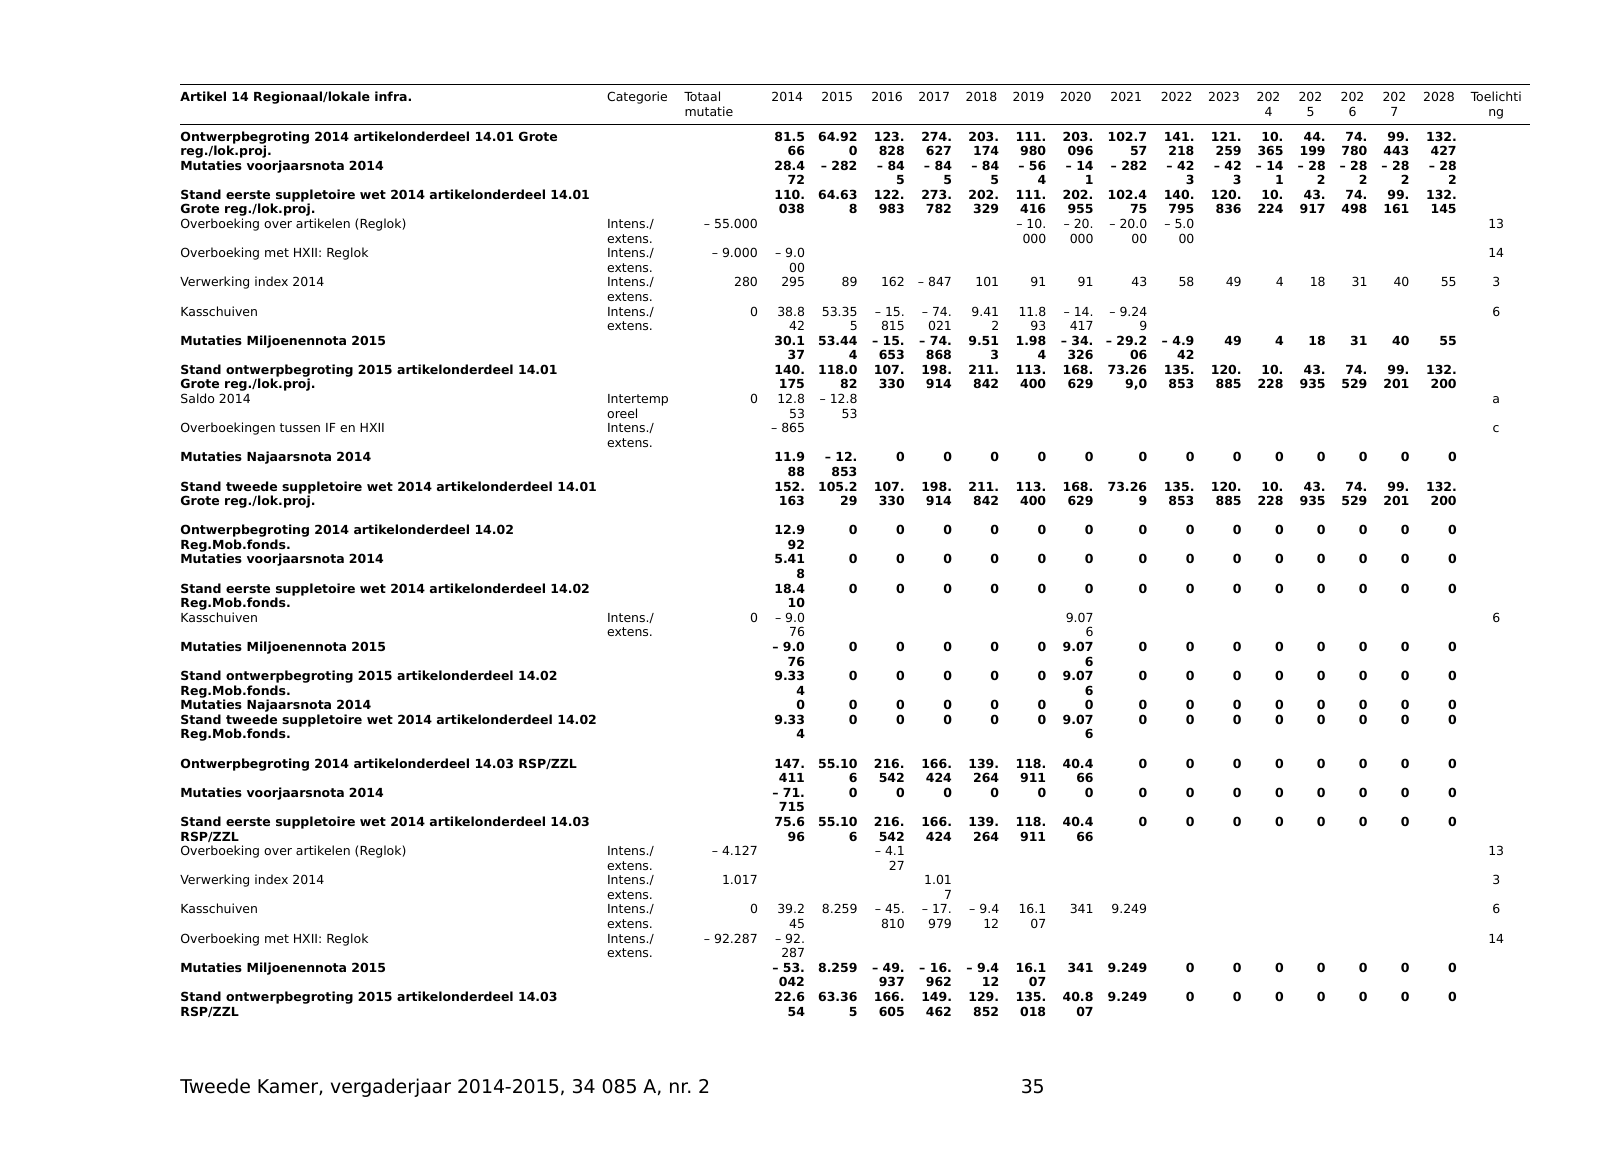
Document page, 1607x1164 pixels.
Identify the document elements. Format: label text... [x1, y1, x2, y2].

table_cell 0 [1052, 552, 1099, 581]
table_cell 9.076 [1052, 640, 1099, 669]
table_cell – 71.715 [764, 786, 811, 815]
table_cell [601, 669, 678, 698]
table_cell [678, 188, 763, 217]
table_cell 0 [1331, 713, 1373, 742]
table_cell Mutaties Najaarsnota 2014 [180, 698, 601, 713]
table_cell [1052, 509, 1099, 523]
table_cell 0 [811, 640, 863, 669]
table_cell 0 [1331, 756, 1373, 786]
table_cell 0 [958, 713, 1005, 742]
table_cell 135.853 [1153, 479, 1200, 508]
table_cell 99.443 [1373, 125, 1415, 158]
table_cell [811, 873, 863, 902]
table_cell [1289, 844, 1331, 873]
table_cell 120.885 [1200, 479, 1247, 508]
table_cell [601, 509, 678, 523]
table_cell 40.466 [1052, 815, 1099, 844]
table_cell – 282 [1289, 159, 1331, 188]
table_cell 28.472 [764, 159, 811, 188]
table_cell 0 [1373, 640, 1415, 669]
table_cell 0 [1289, 669, 1331, 698]
table_cell 8.259 [811, 961, 863, 990]
table_cell 139.264 [958, 815, 1005, 844]
table_cell 0 [1247, 961, 1289, 990]
table_cell [601, 990, 678, 1019]
table_cell 0 [1331, 523, 1373, 552]
table_cell [863, 392, 910, 421]
table_cell [1373, 217, 1415, 246]
table_cell 40 [1373, 275, 1415, 304]
table_cell [1415, 902, 1462, 931]
table_cell [1005, 392, 1052, 421]
table_cell [863, 742, 910, 756]
table_cell 0 [1331, 698, 1373, 713]
table_cell 123.828 [863, 125, 910, 158]
table_cell [1289, 742, 1331, 756]
table_cell [811, 844, 863, 873]
table_cell 0 [811, 552, 863, 581]
table_cell 0 [811, 581, 863, 611]
table_cell [958, 509, 1005, 523]
table_cell [811, 611, 863, 640]
table_cell 0 [811, 523, 863, 552]
table_cell [1200, 844, 1247, 873]
table_header 2015 [811, 85, 863, 124]
table_cell 0 [1289, 698, 1331, 713]
table_header 2021 [1099, 85, 1153, 124]
table_cell 0 [1373, 698, 1415, 713]
table_cell – 9.412 [958, 961, 1005, 990]
table_cell 14 [1463, 931, 1529, 961]
table_cell – 29.206 [1099, 334, 1153, 363]
table_cell c [1463, 421, 1529, 450]
table_cell – 53.042 [764, 961, 811, 990]
table_cell [1463, 756, 1529, 786]
table_cell [1373, 392, 1415, 421]
table_cell Mutaties Miljoenennota 2015 [180, 640, 601, 669]
table_cell [811, 931, 863, 961]
table_header Toelichting [1463, 85, 1529, 124]
table_header 2028 [1415, 85, 1462, 124]
table_cell [1200, 421, 1247, 450]
table_cell [601, 450, 678, 479]
table_cell 0 [1373, 552, 1415, 581]
table_cell 44.199 [1289, 125, 1331, 158]
table_cell – 49.937 [863, 961, 910, 990]
table_cell [910, 421, 958, 450]
table_cell [910, 931, 958, 961]
table_cell 0 [1005, 640, 1052, 669]
table_cell 18 [1289, 275, 1331, 304]
table_cell 0 [1247, 756, 1289, 786]
table_header 2027 [1373, 85, 1415, 124]
table_cell [764, 873, 811, 902]
table_cell 0 [1331, 990, 1373, 1019]
table_cell [1200, 931, 1247, 961]
table_cell 0 [1247, 713, 1289, 742]
table_cell [601, 125, 678, 158]
table_cell 105.229 [811, 479, 863, 508]
table_cell 0 [1289, 552, 1331, 581]
table_cell [1331, 742, 1373, 756]
table_cell 341 [1052, 961, 1099, 990]
table_cell 9.249 [1099, 961, 1153, 990]
table_cell [1289, 304, 1331, 333]
table_cell 166.424 [910, 815, 958, 844]
table_cell a [1463, 392, 1529, 421]
table_cell 0 [1153, 961, 1200, 990]
table_cell [1331, 844, 1373, 873]
table_cell 0 [1153, 581, 1200, 611]
table_cell 0 [1373, 990, 1415, 1019]
table_cell – 20.000 [1052, 217, 1099, 246]
table_cell 198.914 [910, 363, 958, 392]
table_cell 9.076 [1052, 713, 1099, 742]
table_cell 0 [1415, 669, 1462, 698]
table_cell [1247, 742, 1289, 756]
table_cell 64.638 [811, 188, 863, 217]
table_cell 0 [1289, 756, 1331, 786]
table_cell 0 [1153, 669, 1200, 698]
table_cell 75.696 [764, 815, 811, 844]
table_cell 121.259 [1200, 125, 1247, 158]
table_cell 38.842 [764, 304, 811, 333]
table_cell – 16.962 [910, 961, 958, 990]
table_cell 16.107 [1005, 961, 1052, 990]
table_cell 120.885 [1200, 363, 1247, 392]
table_cell [1331, 217, 1373, 246]
table_cell [678, 815, 763, 844]
table_cell [1200, 217, 1247, 246]
table_cell [1373, 304, 1415, 333]
table_cell 0 [1153, 756, 1200, 786]
table_cell [863, 931, 910, 961]
table_cell Ontwerpbegroting 2014 artikelonderdeel 14.02 Reg.Mob.fonds. [180, 523, 601, 552]
table_cell 0 [910, 523, 958, 552]
table_cell [1415, 844, 1462, 873]
table_cell [601, 961, 678, 990]
table_cell 0 [1247, 552, 1289, 581]
table_cell – 92.287 [764, 931, 811, 961]
table_cell [764, 742, 811, 756]
table_header 2019 [1005, 85, 1052, 124]
table_cell 0 [811, 698, 863, 713]
table_cell Stand ontwerpbegroting 2015 artikelonderdeel 14.02 Reg.Mob.fonds. [180, 669, 601, 698]
table_cell [601, 334, 678, 363]
table_cell – 9.076 [764, 611, 811, 640]
table_header 2024 [1247, 85, 1289, 124]
table_cell 111.980 [1005, 125, 1052, 158]
table_cell – 9.000 [764, 246, 811, 275]
table_cell [958, 931, 1005, 961]
table_cell 74.498 [1331, 188, 1373, 217]
table_cell [1415, 611, 1462, 640]
table_cell [1200, 742, 1247, 756]
table_cell [1200, 611, 1247, 640]
table_cell 110.038 [764, 188, 811, 217]
table_cell [1463, 990, 1529, 1019]
table_cell [863, 611, 910, 640]
table_cell 0 [863, 786, 910, 815]
table_cell 0 [1153, 815, 1200, 844]
table_cell [601, 815, 678, 844]
table_cell [1099, 931, 1153, 961]
table_cell [1247, 392, 1289, 421]
table_header 2018 [958, 85, 1005, 124]
table_header Categorie [601, 85, 678, 124]
table_cell 0 [1373, 786, 1415, 815]
table_cell Mutaties Miljoenennota 2015 [180, 334, 601, 363]
table_cell Intens./extens. [601, 902, 678, 931]
table_cell 162 [863, 275, 910, 304]
table_cell [1247, 844, 1289, 873]
table_cell [910, 392, 958, 421]
table_cell 18 [1289, 334, 1331, 363]
table_cell [1153, 873, 1200, 902]
table_cell [1373, 509, 1415, 523]
table_cell [678, 479, 763, 508]
table_cell 0 [1052, 786, 1099, 815]
table_cell 0 [1005, 669, 1052, 698]
table_cell [1289, 902, 1331, 931]
table_cell – 45.810 [863, 902, 910, 931]
table_cell 4 [1247, 334, 1289, 363]
table_cell [1247, 873, 1289, 902]
table_cell 0 [863, 552, 910, 581]
table_cell 49 [1200, 275, 1247, 304]
table_cell 0 [958, 698, 1005, 713]
table_cell 0 [1373, 815, 1415, 844]
table_cell [863, 509, 910, 523]
table_header 2014 [764, 85, 811, 124]
table_cell [1052, 246, 1099, 275]
table_cell 31 [1331, 334, 1373, 363]
table_cell [1331, 421, 1373, 450]
table_cell 0 [678, 392, 763, 421]
table_cell 0 [811, 669, 863, 698]
table_cell Intens./extens. [601, 304, 678, 333]
table_cell 168.629 [1052, 363, 1099, 392]
table_cell 0 [1099, 640, 1153, 669]
table_cell – 74.868 [910, 334, 958, 363]
table_cell 0 [1200, 961, 1247, 990]
table_cell 9.334 [764, 713, 811, 742]
table_cell – 845 [958, 159, 1005, 188]
table_cell 0 [1331, 640, 1373, 669]
table_cell 0 [1052, 698, 1099, 713]
table_cell [863, 217, 910, 246]
table_cell 135.853 [1153, 363, 1200, 392]
table_cell 140.795 [1153, 188, 1200, 217]
table_cell 43.917 [1289, 188, 1331, 217]
table_cell – 4.127 [863, 844, 910, 873]
table_cell 0 [910, 552, 958, 581]
table_cell 0 [1200, 756, 1247, 786]
table_cell [910, 509, 958, 523]
table_cell [1005, 421, 1052, 450]
table_cell 10.365 [1247, 125, 1289, 158]
table_cell Kasschuiven [180, 902, 601, 931]
table_cell [1331, 246, 1373, 275]
table_cell [863, 246, 910, 275]
table_cell [958, 742, 1005, 756]
table_cell [811, 509, 863, 523]
table_cell [1099, 611, 1153, 640]
table_cell [601, 756, 678, 786]
table_cell 0 [910, 581, 958, 611]
table_cell 13 [1463, 844, 1529, 873]
table_cell [1289, 421, 1331, 450]
table_cell [601, 552, 678, 581]
table_cell 0 [910, 713, 958, 742]
table_cell – 34.326 [1052, 334, 1099, 363]
table_cell Stand eerste suppletoire wet 2014 artikelonderdeel 14.01 Grote reg./lok.proj. [180, 188, 601, 217]
table_cell [1153, 304, 1200, 333]
table_cell 141.218 [1153, 125, 1200, 158]
table_cell 113.400 [1005, 479, 1052, 508]
table_cell 295 [764, 275, 811, 304]
table_cell – 10.000 [1005, 217, 1052, 246]
table_cell 0 [1099, 581, 1153, 611]
table_cell [1463, 334, 1529, 363]
table_cell 9.249 [1099, 902, 1153, 931]
table_cell 55 [1415, 334, 1462, 363]
table_cell – 12.853 [811, 392, 863, 421]
table_cell 0 [811, 713, 863, 742]
table_cell [1247, 611, 1289, 640]
table_cell 107.330 [863, 363, 910, 392]
table_cell [910, 742, 958, 756]
table_cell – 12.853 [811, 450, 863, 479]
table_cell Mutaties voorjaarsnota 2014 [180, 159, 601, 188]
table_cell 202.329 [958, 188, 1005, 217]
table_cell 49 [1200, 334, 1247, 363]
table_cell [1415, 246, 1462, 275]
table_cell 211.842 [958, 363, 1005, 392]
table_cell Stand tweede suppletoire wet 2014 artikelonderdeel 14.02 Reg.Mob.fonds. [180, 713, 601, 742]
table_cell 0 [1373, 669, 1415, 698]
table_cell 16.107 [1005, 902, 1052, 931]
table_cell Overboeking over artikelen (Reglok) [180, 217, 601, 246]
table_cell [910, 217, 958, 246]
table_cell Kasschuiven [180, 304, 601, 333]
table_cell [1289, 873, 1331, 902]
table_cell 0 [1289, 990, 1331, 1019]
table_cell Overboeking met HXII: Reglok [180, 246, 601, 275]
table_cell 1.017 [910, 873, 958, 902]
table_cell 0 [678, 611, 763, 640]
table_cell 12.853 [764, 392, 811, 421]
table_cell Intens./extens. [601, 873, 678, 902]
table_cell [1099, 421, 1153, 450]
table_cell – 9.076 [764, 640, 811, 669]
table_cell – 282 [1373, 159, 1415, 188]
table_cell [601, 713, 678, 742]
table_cell [1463, 125, 1529, 158]
table_cell 9.076 [1052, 669, 1099, 698]
table_cell 147.411 [764, 756, 811, 786]
table_cell 0 [1200, 450, 1247, 479]
table_cell [1200, 873, 1247, 902]
table_cell [1052, 844, 1099, 873]
table_cell 1.017 [678, 873, 763, 902]
table_cell Kasschuiven [180, 611, 601, 640]
table_cell 43 [1099, 275, 1153, 304]
table_cell [1200, 304, 1247, 333]
table_cell [958, 392, 1005, 421]
table_cell [1153, 902, 1200, 931]
table_cell 0 [910, 640, 958, 669]
table_cell [910, 246, 958, 275]
table_cell [1331, 873, 1373, 902]
table_cell Intens./extens. [601, 246, 678, 275]
table_cell 140.175 [764, 363, 811, 392]
table_cell – 4.942 [1153, 334, 1200, 363]
table_cell [1099, 392, 1153, 421]
table_cell 73.269 [1099, 479, 1153, 508]
table_cell – 865 [764, 421, 811, 450]
table_cell 0 [1415, 581, 1462, 611]
table_cell – 141 [1247, 159, 1289, 188]
table_cell [601, 786, 678, 815]
table_cell 0 [1200, 581, 1247, 611]
table_cell 0 [910, 698, 958, 713]
table_cell [601, 363, 678, 392]
table_cell 9.513 [958, 334, 1005, 363]
table_cell 0 [958, 581, 1005, 611]
table_cell 0 [1200, 523, 1247, 552]
table_cell [1463, 742, 1529, 756]
table_cell 91 [1005, 275, 1052, 304]
table_cell – 847 [910, 275, 958, 304]
table_cell [764, 509, 811, 523]
table_cell 0 [1052, 450, 1099, 479]
table_cell 118.911 [1005, 815, 1052, 844]
table_cell [1331, 509, 1373, 523]
table_cell [958, 844, 1005, 873]
table_cell 3 [1463, 275, 1529, 304]
table_cell [958, 421, 1005, 450]
table_cell 0 [863, 581, 910, 611]
table_cell – 17.979 [910, 902, 958, 931]
table_cell [1373, 421, 1415, 450]
table_cell [1331, 304, 1373, 333]
table_cell 216.542 [863, 756, 910, 786]
table_cell 132.200 [1415, 363, 1462, 392]
table_cell – 9.000 [678, 246, 763, 275]
table_cell [1331, 392, 1373, 421]
table_header 2025 [1289, 85, 1331, 124]
table_cell – 845 [863, 159, 910, 188]
table_cell 0 [1331, 450, 1373, 479]
table_cell 0 [1373, 756, 1415, 786]
table_cell Saldo 2014 [180, 392, 601, 421]
table_cell 202.955 [1052, 188, 1099, 217]
table_cell [1052, 742, 1099, 756]
table_cell [811, 742, 863, 756]
table_cell [1005, 246, 1052, 275]
table_cell – 282 [811, 159, 863, 188]
table_cell 0 [1331, 961, 1373, 990]
table_cell Intens./extens. [601, 275, 678, 304]
table_cell [678, 640, 763, 669]
table_cell 0 [1331, 786, 1373, 815]
table_cell 0 [1099, 756, 1153, 786]
table_cell 53.444 [811, 334, 863, 363]
table_cell 0 [1373, 450, 1415, 479]
table_cell [910, 844, 958, 873]
table_cell 0 [1289, 640, 1331, 669]
table_cell [1415, 217, 1462, 246]
table_cell 8.259 [811, 902, 863, 931]
table_cell [863, 421, 910, 450]
table_cell [1247, 931, 1289, 961]
table_cell 43.935 [1289, 479, 1331, 508]
table_cell 40.807 [1052, 990, 1099, 1019]
table_cell [1052, 392, 1099, 421]
table_cell 139.264 [958, 756, 1005, 786]
table_cell 0 [1099, 523, 1153, 552]
table_cell 0 [958, 552, 1005, 581]
table_cell 0 [958, 450, 1005, 479]
table_cell 0 [1153, 990, 1200, 1019]
table_cell [1247, 421, 1289, 450]
table_cell [1247, 509, 1289, 523]
table_cell 0 [1289, 786, 1331, 815]
table_cell – 4.127 [678, 844, 763, 873]
table_cell [1463, 552, 1529, 581]
table_cell 73.269,0 [1099, 363, 1153, 392]
table_cell [678, 581, 763, 611]
table_cell 11.988 [764, 450, 811, 479]
table_cell [1289, 509, 1331, 523]
table_cell 0 [1005, 552, 1052, 581]
table_cell 132.200 [1415, 479, 1462, 508]
table_cell [1005, 873, 1052, 902]
table_cell [678, 334, 763, 363]
table_cell 0 [1415, 698, 1462, 713]
table_cell 0 [1289, 523, 1331, 552]
table_cell – 14.417 [1052, 304, 1099, 333]
table_cell 0 [1415, 786, 1462, 815]
table_cell – 55.000 [678, 217, 763, 246]
table_cell 0 [1373, 961, 1415, 990]
table_cell [1289, 246, 1331, 275]
table_cell [1200, 246, 1247, 275]
table_cell [811, 246, 863, 275]
table_cell 0 [863, 640, 910, 669]
table_cell 107.330 [863, 479, 910, 508]
table_cell [180, 509, 601, 523]
table_cell 53.355 [811, 304, 863, 333]
table_cell [1153, 844, 1200, 873]
table_cell [1099, 509, 1153, 523]
table_cell 0 [910, 669, 958, 698]
table_cell 0 [958, 640, 1005, 669]
table_cell 0 [1099, 669, 1153, 698]
table_cell [1415, 509, 1462, 523]
table_cell 6 [1463, 902, 1529, 931]
table_cell [601, 742, 678, 756]
table_cell 0 [958, 786, 1005, 815]
table_cell 0 [678, 902, 763, 931]
table_cell 0 [1247, 669, 1289, 698]
table_cell 216.542 [863, 815, 910, 844]
table_cell Mutaties Najaarsnota 2014 [180, 450, 601, 479]
table_cell [678, 509, 763, 523]
table_cell Overboeking met HXII: Reglok [180, 931, 601, 961]
table_cell [1005, 742, 1052, 756]
table_cell Mutaties Miljoenennota 2015 [180, 961, 601, 990]
table_cell Ontwerpbegroting 2014 artikelonderdeel 14.03 RSP/ZZL [180, 756, 601, 786]
table_cell [1331, 931, 1373, 961]
table_cell [764, 844, 811, 873]
table_cell 14 [1463, 246, 1529, 275]
table_header 2020 [1052, 85, 1099, 124]
table_cell [1463, 523, 1529, 552]
table_cell [678, 125, 763, 158]
table_cell Overboekingen tussen IF en HXII [180, 421, 601, 450]
table_cell [678, 786, 763, 815]
table_cell 1.984 [1005, 334, 1052, 363]
table_cell [1052, 931, 1099, 961]
table_cell [1200, 392, 1247, 421]
table_cell Stand ontwerpbegroting 2015 artikelonderdeel 14.01 Grote reg./lok.proj. [180, 363, 601, 392]
table_cell [678, 159, 763, 188]
table_cell 0 [1099, 713, 1153, 742]
table_cell 0 [1200, 698, 1247, 713]
table_cell 0 [1005, 450, 1052, 479]
table_cell [678, 523, 763, 552]
table_header 2026 [1331, 85, 1373, 124]
table_cell Intertemporeel [601, 392, 678, 421]
table_cell [1463, 188, 1529, 217]
table_cell 0 [1373, 713, 1415, 742]
table_cell [1463, 669, 1529, 698]
table_cell 9.249 [1099, 990, 1153, 1019]
table_cell 0 [1289, 450, 1331, 479]
table_cell [1463, 698, 1529, 713]
table_cell 168.629 [1052, 479, 1099, 508]
table_cell Intens./extens. [601, 844, 678, 873]
table_cell [1463, 450, 1529, 479]
table_cell [1247, 902, 1289, 931]
table_cell 0 [1200, 713, 1247, 742]
table_cell – 282 [1331, 159, 1373, 188]
table_cell 11.893 [1005, 304, 1052, 333]
table_cell [1373, 246, 1415, 275]
table_cell 0 [1153, 786, 1200, 815]
table_cell 0 [1099, 450, 1153, 479]
table_cell [958, 873, 1005, 902]
table_cell [1099, 246, 1153, 275]
table_cell 9.412 [958, 304, 1005, 333]
table_cell [1415, 421, 1462, 450]
table_cell 10.224 [1247, 188, 1289, 217]
table_cell 0 [1415, 450, 1462, 479]
table_cell 4 [1247, 275, 1289, 304]
table_cell 10.228 [1247, 479, 1289, 508]
table_cell 0 [1415, 552, 1462, 581]
table_cell 18.410 [764, 581, 811, 611]
table_cell 0 [1331, 552, 1373, 581]
table_cell [1331, 611, 1373, 640]
table_cell [678, 990, 763, 1019]
table_cell [1373, 873, 1415, 902]
table_cell 99.161 [1373, 188, 1415, 217]
table_cell 0 [1200, 815, 1247, 844]
table_cell 9.334 [764, 669, 811, 698]
table_cell 40 [1373, 334, 1415, 363]
table_cell 101 [958, 275, 1005, 304]
table_cell [1415, 392, 1462, 421]
table_cell [601, 159, 678, 188]
table_cell [1373, 742, 1415, 756]
table_cell [1463, 363, 1529, 392]
table_cell [601, 640, 678, 669]
table_cell 0 [910, 786, 958, 815]
table_cell – 423 [1153, 159, 1200, 188]
table_cell Stand ontwerpbegroting 2015 artikelonderdeel 14.03 RSP/ZZL [180, 990, 601, 1019]
table_cell 0 [1153, 713, 1200, 742]
table_cell 0 [1247, 450, 1289, 479]
table_cell 0 [1289, 713, 1331, 742]
table_cell [601, 188, 678, 217]
table_cell 0 [1331, 669, 1373, 698]
table_cell [1005, 509, 1052, 523]
table_cell 0 [1052, 523, 1099, 552]
table_cell [1463, 479, 1529, 508]
table_cell [1099, 844, 1153, 873]
table_cell 0 [764, 698, 811, 713]
table_cell 55.106 [811, 815, 863, 844]
table_cell 0 [1005, 523, 1052, 552]
table_cell [811, 421, 863, 450]
table_cell 99.201 [1373, 479, 1415, 508]
table_cell [1289, 611, 1331, 640]
table_cell [601, 479, 678, 508]
table_cell 211.842 [958, 479, 1005, 508]
table_cell 0 [1200, 990, 1247, 1019]
table_cell – 15.653 [863, 334, 910, 363]
table_cell 0 [910, 450, 958, 479]
table_cell 0 [1052, 581, 1099, 611]
table_cell 0 [1415, 756, 1462, 786]
table_cell [1247, 304, 1289, 333]
table_cell 274.627 [910, 125, 958, 158]
table_cell [1289, 217, 1331, 246]
table_cell 0 [1247, 990, 1289, 1019]
table_cell – 845 [910, 159, 958, 188]
table_cell 64.920 [811, 125, 863, 158]
table_cell 0 [1005, 713, 1052, 742]
table_cell 120.836 [1200, 188, 1247, 217]
table_cell [1153, 742, 1200, 756]
table_cell 0 [1200, 552, 1247, 581]
table_cell [601, 581, 678, 611]
table_cell [958, 246, 1005, 275]
table_cell 6 [1463, 611, 1529, 640]
table_cell 0 [1153, 698, 1200, 713]
table_cell 0 [1247, 815, 1289, 844]
table_header 2017 [910, 85, 958, 124]
table_cell [678, 363, 763, 392]
table_cell 74.529 [1331, 479, 1373, 508]
table_cell [1052, 421, 1099, 450]
table_cell Stand tweede suppletoire wet 2014 artikelonderdeel 14.01 Grote reg./lok.proj. [180, 479, 601, 508]
table_cell 0 [1415, 961, 1462, 990]
table_cell [678, 961, 763, 990]
table_cell 0 [811, 786, 863, 815]
table_cell [678, 713, 763, 742]
table_cell – 423 [1200, 159, 1247, 188]
table_cell 0 [863, 713, 910, 742]
table_cell [1463, 159, 1529, 188]
table_cell Intens./extens. [601, 421, 678, 450]
table_cell [678, 450, 763, 479]
table_cell [678, 756, 763, 786]
table_cell [1153, 931, 1200, 961]
table_cell [1052, 873, 1099, 902]
table_cell 118.911 [1005, 756, 1052, 786]
table_cell 0 [1005, 698, 1052, 713]
table_cell 12.992 [764, 523, 811, 552]
table_cell [1331, 902, 1373, 931]
table_cell 341 [1052, 902, 1099, 931]
table_cell [1463, 786, 1529, 815]
table_cell [1463, 815, 1529, 844]
table_cell 149.462 [910, 990, 958, 1019]
table_cell 0 [863, 698, 910, 713]
table_cell [1247, 246, 1289, 275]
table_cell 152.163 [764, 479, 811, 508]
table_cell 0 [1153, 640, 1200, 669]
table_header 2016 [863, 85, 910, 124]
table_cell 0 [1153, 450, 1200, 479]
table_cell 0 [1415, 713, 1462, 742]
table_cell Stand eerste suppletoire wet 2014 artikelonderdeel 14.02 Reg.Mob.fonds. [180, 581, 601, 611]
table_cell 0 [1331, 581, 1373, 611]
table_cell 102.757 [1099, 125, 1153, 158]
table_cell [1373, 844, 1415, 873]
table_cell 132.145 [1415, 188, 1462, 217]
table_cell – 20.000 [1099, 217, 1153, 246]
table_cell 58 [1153, 275, 1200, 304]
table_cell 132.427 [1415, 125, 1462, 158]
table_cell 273.782 [910, 188, 958, 217]
table_cell [1200, 902, 1247, 931]
table_cell 122.983 [863, 188, 910, 217]
table_cell 111.416 [1005, 188, 1052, 217]
table_cell [1005, 931, 1052, 961]
table_cell [1153, 392, 1200, 421]
table_cell [678, 742, 763, 756]
table_cell [1463, 581, 1529, 611]
table_cell [1463, 961, 1529, 990]
table_cell [1463, 509, 1529, 523]
table_cell 198.914 [910, 479, 958, 508]
table_cell 43.935 [1289, 363, 1331, 392]
table_cell 113.400 [1005, 363, 1052, 392]
table_cell [1153, 421, 1200, 450]
table_cell Intens./extens. [601, 611, 678, 640]
table_cell [1247, 217, 1289, 246]
table_cell 40.466 [1052, 756, 1099, 786]
table_cell 99.201 [1373, 363, 1415, 392]
table_cell – 74.021 [910, 304, 958, 333]
table_cell [678, 698, 763, 713]
table_cell 0 [958, 669, 1005, 698]
table_cell [1153, 509, 1200, 523]
table_cell [811, 217, 863, 246]
table_cell 0 [678, 304, 763, 333]
table_cell – 9.412 [958, 902, 1005, 931]
table_cell – 9.249 [1099, 304, 1153, 333]
table_cell – 564 [1005, 159, 1052, 188]
table_cell Intens./extens. [601, 931, 678, 961]
table_cell Stand eerste suppletoire wet 2014 artikelonderdeel 14.03 RSP/ZZL [180, 815, 601, 844]
table_cell 129.852 [958, 990, 1005, 1019]
table_cell Verwerking index 2014 [180, 275, 601, 304]
table_cell 89 [811, 275, 863, 304]
table_cell 0 [1099, 698, 1153, 713]
table_cell 102.475 [1099, 188, 1153, 217]
table_cell 0 [1247, 698, 1289, 713]
table_cell [1099, 742, 1153, 756]
table_cell Intens./extens. [601, 217, 678, 246]
table_cell [1005, 611, 1052, 640]
table_cell 135.018 [1005, 990, 1052, 1019]
table_cell 30.137 [764, 334, 811, 363]
table_cell 74.780 [1331, 125, 1373, 158]
table_cell Mutaties voorjaarsnota 2014 [180, 786, 601, 815]
table_cell 0 [1200, 640, 1247, 669]
table_cell 0 [1415, 640, 1462, 669]
table_cell 0 [1153, 552, 1200, 581]
table_cell [958, 611, 1005, 640]
table_cell 0 [1099, 786, 1153, 815]
table_cell 0 [1415, 815, 1462, 844]
table_cell 0 [1247, 640, 1289, 669]
table_cell 0 [1005, 581, 1052, 611]
table_cell 13 [1463, 217, 1529, 246]
table_cell – 141 [1052, 159, 1099, 188]
table_cell 22.654 [764, 990, 811, 1019]
table_cell [863, 873, 910, 902]
table_cell 0 [1005, 786, 1052, 815]
table_cell 91 [1052, 275, 1099, 304]
table_cell [1005, 844, 1052, 873]
table_cell [910, 611, 958, 640]
table_cell 0 [1373, 581, 1415, 611]
table_cell [601, 523, 678, 552]
table_cell 0 [1247, 581, 1289, 611]
table_cell [1373, 611, 1415, 640]
table_cell [1415, 742, 1462, 756]
table_cell [1415, 931, 1462, 961]
table_cell 0 [1289, 581, 1331, 611]
table_cell Verwerking index 2014 [180, 873, 601, 902]
table_header Artikel 14 Regionaal/lokale infra. [180, 85, 601, 124]
table_cell [958, 217, 1005, 246]
table_cell – 5.000 [1153, 217, 1200, 246]
table_cell 0 [863, 450, 910, 479]
table_cell Ontwerpbegroting 2014 artikelonderdeel 14.01 Grote reg./lok.proj. [180, 125, 601, 158]
table_cell [1153, 246, 1200, 275]
table_cell 0 [1153, 523, 1200, 552]
table_cell 0 [1289, 815, 1331, 844]
table_cell 166.424 [910, 756, 958, 786]
table_header 2023 [1200, 85, 1247, 124]
table_cell [1373, 902, 1415, 931]
table_cell [1289, 931, 1331, 961]
table_cell 0 [863, 669, 910, 698]
table_cell Mutaties voorjaarsnota 2014 [180, 552, 601, 581]
table_cell 166.605 [863, 990, 910, 1019]
table_cell 31 [1331, 275, 1373, 304]
table_cell 0 [1099, 552, 1153, 581]
table_cell [1373, 931, 1415, 961]
table_cell – 282 [1415, 159, 1462, 188]
table_cell [1099, 873, 1153, 902]
table_cell 5.418 [764, 552, 811, 581]
table_cell [764, 217, 811, 246]
table_cell [601, 698, 678, 713]
table_cell 6 [1463, 304, 1529, 333]
table_cell 118.082 [811, 363, 863, 392]
table_cell 0 [1415, 990, 1462, 1019]
table_cell [678, 669, 763, 698]
table_cell 81.566 [764, 125, 811, 158]
table_cell [180, 742, 601, 756]
table_cell 63.365 [811, 990, 863, 1019]
table_cell 0 [1373, 523, 1415, 552]
table_cell Overboeking over artikelen (Reglok) [180, 844, 601, 873]
table_cell 0 [1200, 786, 1247, 815]
table_cell [1153, 611, 1200, 640]
table_cell 55.106 [811, 756, 863, 786]
table_cell 0 [1289, 961, 1331, 990]
table_cell 0 [1247, 523, 1289, 552]
table_cell [1415, 304, 1462, 333]
table_cell 0 [1331, 815, 1373, 844]
table_cell 0 [1200, 669, 1247, 698]
table_cell 55 [1415, 275, 1462, 304]
table_cell 74.529 [1331, 363, 1373, 392]
table_header 2022 [1153, 85, 1200, 124]
table_cell 203.096 [1052, 125, 1099, 158]
table_cell 9.076 [1052, 611, 1099, 640]
table_cell 0 [1415, 523, 1462, 552]
table_cell 280 [678, 275, 763, 304]
table_cell 10.228 [1247, 363, 1289, 392]
table_header Totaal mutatie [678, 85, 763, 124]
table_cell – 15.815 [863, 304, 910, 333]
table_cell [678, 552, 763, 581]
table_cell 0 [1247, 786, 1289, 815]
table_cell [1289, 392, 1331, 421]
table_cell – 92.287 [678, 931, 763, 961]
table_cell 0 [1099, 815, 1153, 844]
table_cell 0 [863, 523, 910, 552]
table_cell 0 [958, 523, 1005, 552]
table_cell [1463, 640, 1529, 669]
table_cell 3 [1463, 873, 1529, 902]
table_cell [1463, 713, 1529, 742]
table_cell [1200, 509, 1247, 523]
table_cell [678, 421, 763, 450]
table_cell 203.174 [958, 125, 1005, 158]
table_cell 39.245 [764, 902, 811, 931]
table_cell [1415, 873, 1462, 902]
table_cell – 282 [1099, 159, 1153, 188]
